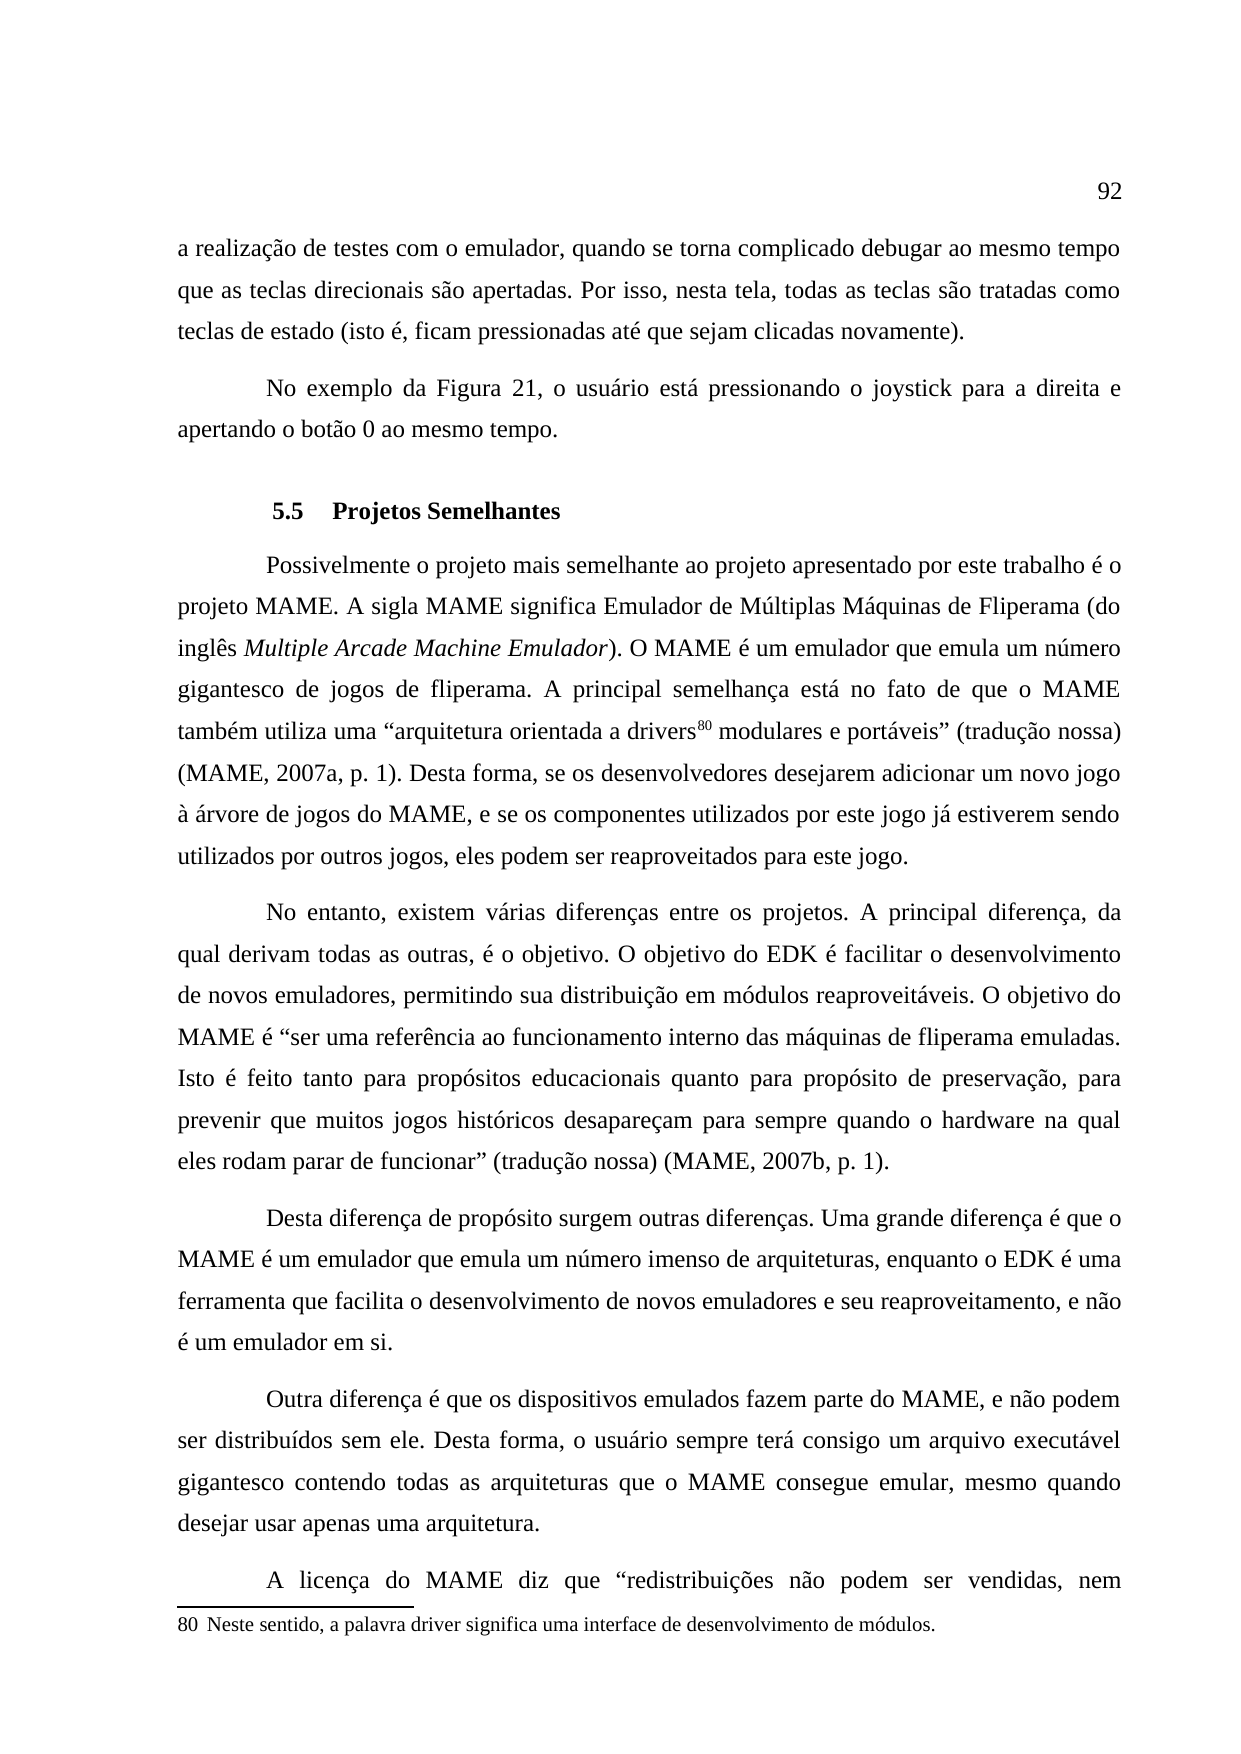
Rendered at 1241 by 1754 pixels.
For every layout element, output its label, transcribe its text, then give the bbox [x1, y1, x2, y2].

text Neste sentido, a palavra driver significa uma interface de desenvolvimento de módulos. [177, 1613, 1122, 1636]
text A licença do MAME diz que “redistribuições não podem ser vendidas, nem [177, 1566, 1122, 1594]
text a realização de testes com o emulador, quando se torna complicado debugar ao mesmo tempo que as teclas direcionais são apertadas. Por isso, nesta tela, todas as teclas são tratadas como teclas de estado (isto é, ficam pressionadas até que sejam clicadas novamente). [177, 234, 1122, 345]
text No exemplo da Figura 21, o usuário está pressionando o joystick para a direita e apertando o botão 0 ao mesmo tempo. [177, 374, 1122, 443]
text Desta diferença de propósito surgem outras diferenças. Uma grande diferença é que o MAME é um emulador que emula um número imenso de arquiteturas, enquanto o EDK é uma ferramenta que facilita o desenvolvimento de novos emuladores e seu reaproveitamento, e não é um emulador em si. [177, 1204, 1122, 1356]
text Possivelmente o projeto mais semelhante ao projeto apresentado por este trabalho é o projeto MAME. A sigla MAME significa Emulador de Múltiplas Máquinas de Fliperama (do inglês Multiple Arcade Machine Emulador). O MAME é um emulador que emula um número gigantesco de jogos de fliperama. A principal semelhança está no fato de que o MAME também utiliza uma “arquitetura orientada a drivers modulares e portáveis” (tradução nossa) (MAME, 2007a, p. 1). Desta forma, se os desenvolvedores desejarem adicionar um novo jogo à árvore de jogos do MAME, e se os componentes utilizados por este jogo já estiverem sendo utilizados por outros jogos, eles podem ser reaproveitados para este jogo. [177, 551, 1122, 869]
subtitle Projetos Semelhantes [177, 497, 1122, 524]
text Outra diferença é que os dispositivos emulados fazem parte do MAME, e não podem ser distribuídos sem ele. Desta forma, o usuário sempre terá consigo um arquivo executável gigantesco contendo todas as arquiteturas que o MAME consegue emular, mesmo quando desejar usar apenas uma arquitetura. [177, 1385, 1122, 1537]
text No entanto, existem várias diferenças entre os projetos. A principal diferença, da qual derivam todas as outras, é o objetivo. O objetivo do EDK é facilitar o desenvolvimento de novos emuladores, permitindo sua distribuição em módulos reaproveitáveis. O objetivo do MAME é “ser uma referência ao funcionamento interno das máquinas de fliperama emuladas. Isto é feito tanto para propósitos educacionais quanto para propósito de preservação, para prevenir que muitos jogos históricos desapareçam para sempre quando o hardware na qual eles rodam parar de funcionar” (tradução nossa) (MAME, 2007b, p. 1). [177, 898, 1122, 1175]
